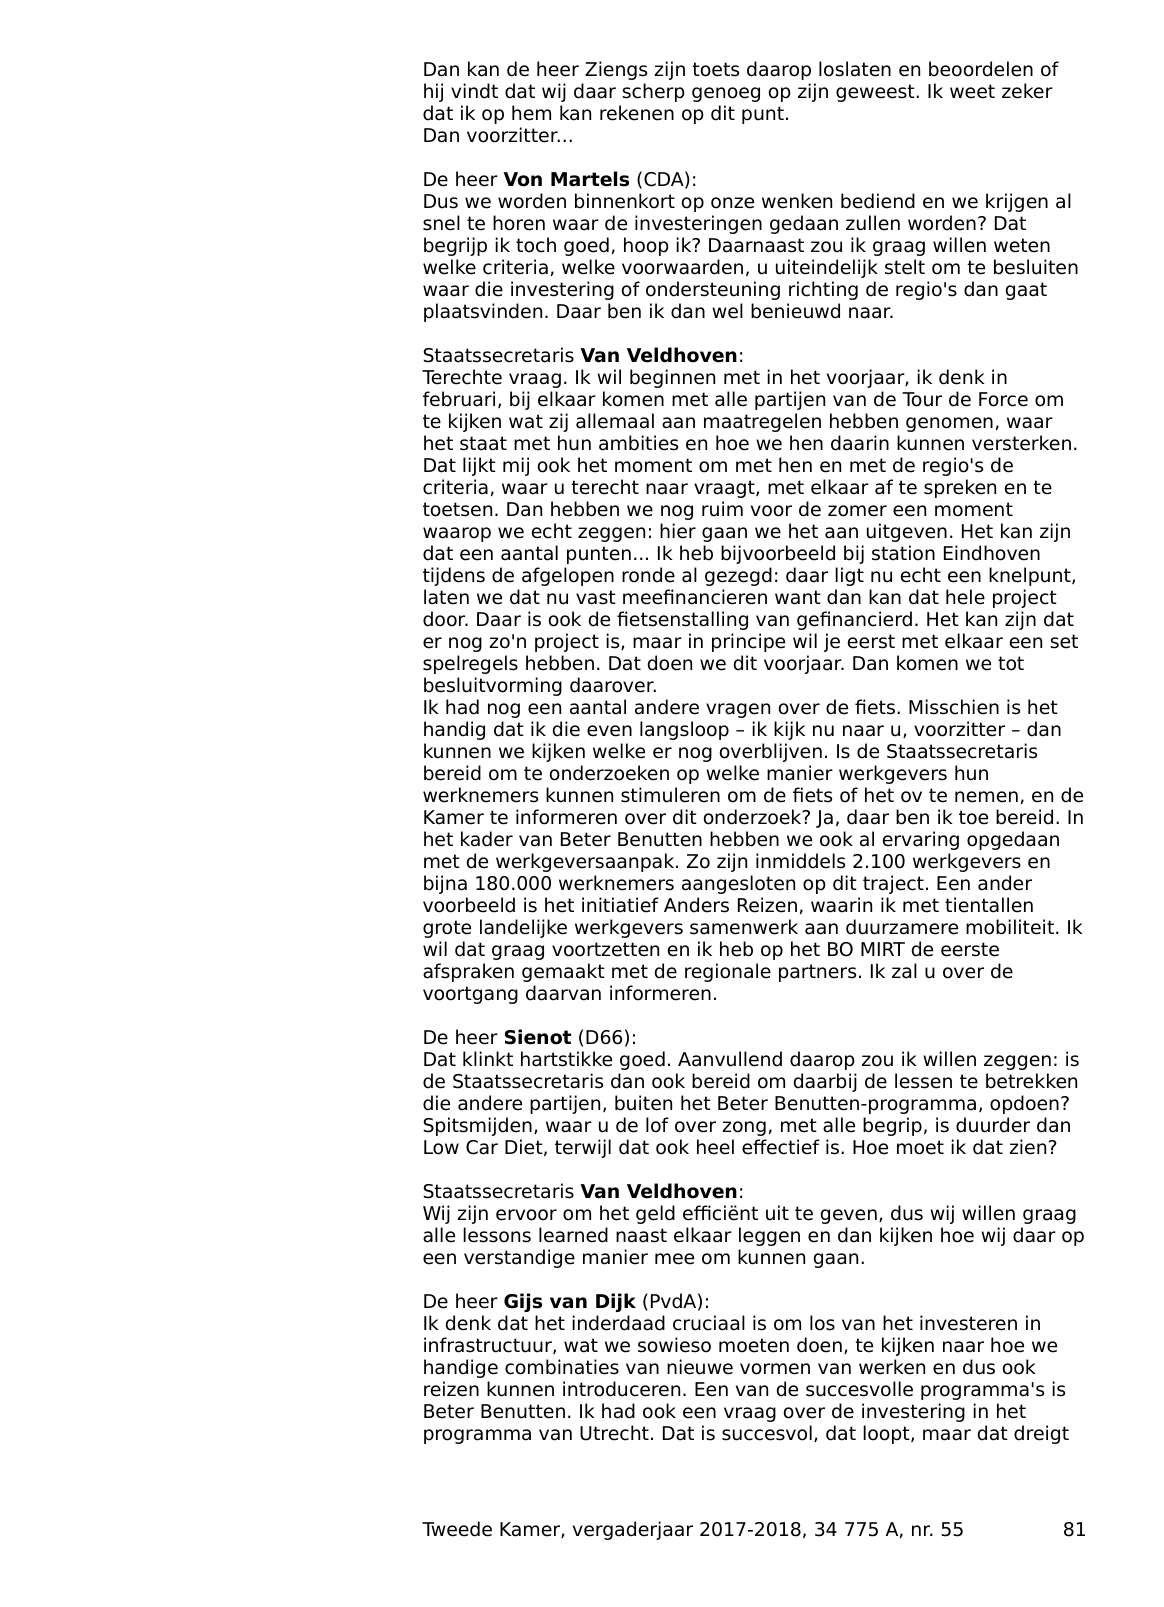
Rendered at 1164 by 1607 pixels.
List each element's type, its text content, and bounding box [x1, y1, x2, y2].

text De heer Gijs van Dijk (PvdA): [422, 1291, 1087, 1313]
text Dat klinkt hartstikke goed. Aanvullend daarop zou ik willen zeggen: is de Staatssecretaris dan ook bereid om daarbij de lessen te betrekken die andere partijen, buiten het Beter Benutten-programma, opdoen? Spitsmijden, waar u de lof over zong, met alle begrip, is duurder dan Low Car Diet, terwijl dat ook heel effectief is. Hoe moet ik dat zien? [422, 1049, 1087, 1159]
text Dan kan de heer Ziengs zijn toets daarop loslaten en beoordelen of hij vindt dat wij daar scherp genoeg op zijn geweest. Ik weet zeker dat ik op hem kan rekenen op dit punt. [422, 59, 1087, 125]
text Wij zijn ervoor om het geld efficiënt uit te geven, dus wij willen graag alle lessons learned naast elkaar leggen en dan kijken hoe wij daar op een verstandige manier mee om kunnen gaan. [422, 1203, 1087, 1269]
text De heer Von Martels (CDA): [422, 169, 1087, 191]
text Staatssecretaris Van Veldhoven: [422, 1181, 1087, 1203]
text De heer Sienot (D66): [422, 1027, 1087, 1049]
text Ik had nog een aantal andere vragen over de fiets. Misschien is het handig dat ik die even langsloop – ik kijk nu naar u, voorzitter – dan kunnen we kijken welke er nog overblijven. Is de Staatssecretaris bereid om te onderzoeken op welke manier werkgevers hun werknemers kunnen stimuleren om de fiets of het ov te nemen, en de Kamer te informeren over dit onderzoek? Ja, daar ben ik toe bereid. In het kader van Beter Benutten hebben we ook al ervaring opgedaan met de werkgeversaanpak. Zo zijn inmiddels 2.100 werkgevers en bijna 180.000 werknemers aangesloten op dit traject. Een ander voorbeeld is het initiatief Anders Reizen, waarin ik met tientallen grote landelijke werkgevers samenwerk aan duurzamere mobiliteit. Ik wil dat graag voortzetten en ik heb op het BO MIRT de eerste afspraken gemaakt met de regionale partners. Ik zal u over de voortgang daarvan informeren. [422, 697, 1087, 1004]
text Terechte vraag. Ik wil beginnen met in het voorjaar, ik denk in februari, bij elkaar komen met alle partijen van de Tour de Force om te kijken wat zij allemaal aan maatregelen hebben genomen, waar het staat met hun ambities en hoe we hen daarin kunnen versterken. Dat lijkt mij ook het moment om met hen en met de regio's de criteria, waar u terecht naar vraagt, met elkaar af te spreken en te toetsen. Dan hebben we nog ruim voor de zomer een moment waarop we echt zeggen: hier gaan we het aan uitgeven. Het kan zijn dat een aantal punten... Ik heb bijvoorbeeld bij station Eindhoven tijdens de afgelopen ronde al gezegd: daar ligt nu echt een knelpunt, laten we dat nu vast meefinancieren want dan kan dat hele project door. Daar is ook de fietsenstalling van gefinancierd. Het kan zijn dat er nog zo'n project is, maar in principe wil je eerst met elkaar een set spelregels hebben. Dat doen we dit voorjaar. Dan komen we tot besluitvorming daarover. [422, 367, 1087, 697]
text Dan voorzitter... [422, 125, 1087, 147]
text Dus we worden binnenkort op onze wenken bediend en we krijgen al snel te horen waar de investeringen gedaan zullen worden? Dat begrijp ik toch goed, hoop ik? Daarnaast zou ik graag willen weten welke criteria, welke voorwaarden, u uiteindelijk stelt om te besluiten waar die investering of ondersteuning richting de regio's dan gaat plaatsvinden. Daar ben ik dan wel benieuwd naar. [422, 191, 1087, 323]
text Staatssecretaris Van Veldhoven: [422, 345, 1087, 367]
text Ik denk dat het inderdaad cruciaal is om los van het investeren in infrastructuur, wat we sowieso moeten doen, te kijken naar hoe we handige combinaties van nieuwe vormen van werken en dus ook reizen kunnen introduceren. Een van de succesvolle programma's is Beter Benutten. Ik had ook een vraag over de investering in het programma van Utrecht. Dat is succesvol, dat loopt, maar dat dreigt [422, 1313, 1087, 1445]
